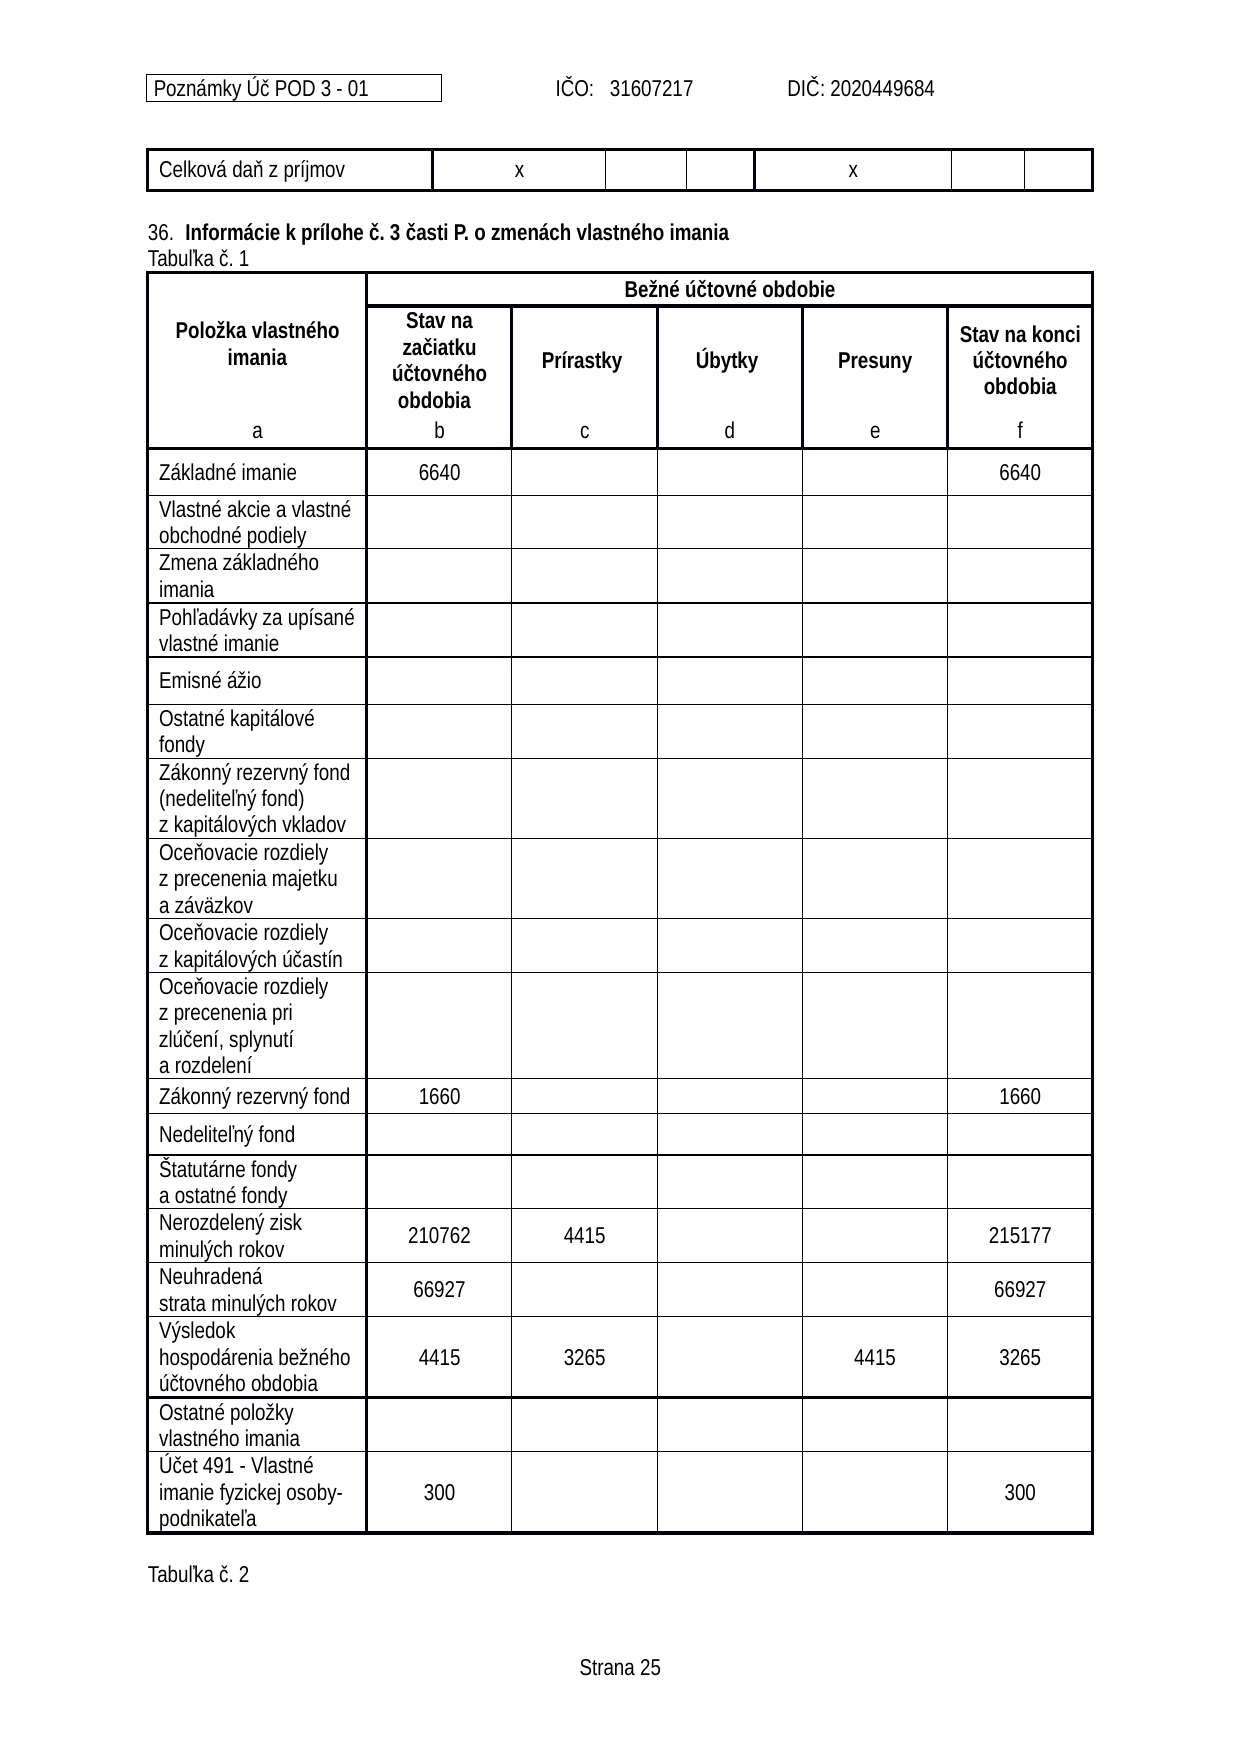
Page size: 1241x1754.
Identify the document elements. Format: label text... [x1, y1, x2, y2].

table_cell [658, 1079, 802, 1113]
table_cell Zákonný rezervný fond [149, 1079, 365, 1113]
table_cell [512, 496, 657, 548]
table_cell x [756, 151, 951, 189]
table_cell [512, 1399, 657, 1451]
table_cell Neuhradená strata minulých rokov [149, 1263, 365, 1316]
table_header Bežné účtovné obdobie [368, 274, 1091, 304]
table_cell 210762 [368, 1209, 511, 1262]
table_cell [803, 919, 947, 972]
table_cell 300 [368, 1452, 511, 1531]
table_cell [658, 1209, 802, 1262]
table_cell [368, 496, 511, 548]
table_cell [658, 705, 802, 757]
table_cell [687, 151, 753, 189]
table_cell [606, 151, 686, 189]
table_cell [512, 973, 657, 1078]
table_cell [368, 919, 511, 972]
table_cell e [804, 413, 946, 447]
table_cell Celková daň z príjmov [149, 151, 431, 189]
table_cell 3265 [512, 1317, 657, 1396]
text Tabuľka č. 2 [148, 1561, 1092, 1587]
table_cell Úbytky [659, 308, 801, 413]
table_cell [658, 450, 802, 494]
table_cell Výsledok hospodárenia bežného účtovného obdobia [149, 1317, 365, 1396]
table_cell [658, 1317, 802, 1396]
table_cell Stav na začiatku účtovného obdobia [368, 308, 510, 413]
table_cell [803, 658, 947, 704]
table_cell [948, 919, 1091, 972]
table_cell b [368, 413, 510, 447]
table_cell c [513, 413, 656, 447]
table_cell [512, 604, 657, 656]
table_cell [803, 759, 947, 837]
table_cell 6640 [948, 450, 1091, 494]
table_cell Presuny [804, 308, 946, 413]
table_cell [803, 1209, 947, 1262]
table_cell [512, 549, 657, 602]
table_cell [803, 839, 947, 918]
table_cell [658, 1452, 802, 1531]
table_cell [803, 1399, 947, 1451]
table_cell [658, 1399, 802, 1451]
table_header Položka vlastného imania [149, 274, 365, 413]
table_cell [368, 1399, 511, 1451]
table_cell [658, 496, 802, 548]
table_cell [512, 1263, 657, 1316]
table_cell [803, 1452, 947, 1531]
table_cell Zmena základného imania [149, 549, 365, 602]
table_cell [368, 1156, 511, 1208]
table_cell Prírastky [513, 308, 656, 413]
table_cell d [659, 413, 801, 447]
title Informácie k prílohe č. 3 časti P. o zmenách vlastného imania [148, 218, 1092, 245]
table_cell [512, 658, 657, 704]
table_cell [803, 1156, 947, 1208]
table_cell [368, 1114, 511, 1154]
table_cell [803, 1263, 947, 1316]
table_cell [368, 839, 511, 918]
table_cell 1660 [948, 1079, 1091, 1113]
table_cell [658, 759, 802, 837]
table_cell [948, 1156, 1091, 1208]
table_cell Zákonný rezervný fond (nedeliteľný fond) z kapitálových vkladov [149, 759, 365, 837]
text Tabuľka č. 1 [148, 245, 1092, 271]
table_cell [948, 839, 1091, 918]
table_cell [512, 759, 657, 837]
table_cell [952, 151, 1024, 189]
table_cell [658, 604, 802, 656]
table_cell [368, 549, 511, 602]
table_cell [658, 839, 802, 918]
table_cell Vlastné akcie a vlastné obchodné podiely [149, 496, 365, 548]
table_cell [368, 705, 511, 757]
table_cell [658, 973, 802, 1078]
table_cell [368, 604, 511, 656]
table_cell [1025, 151, 1091, 189]
table_cell Pohľadávky za upísané vlastné imanie [149, 604, 365, 656]
table_cell [948, 604, 1091, 656]
table_cell [948, 705, 1091, 757]
table_cell 1660 [368, 1079, 511, 1113]
table_cell Účet 491 - Vlastné imanie fyzickej osoby- podnikateľa [149, 1452, 365, 1531]
table_cell [368, 973, 511, 1078]
table_cell 6640 [368, 450, 511, 494]
table_cell [803, 604, 947, 656]
table_cell Emisné ážio [149, 658, 365, 704]
table_cell Oceňovacie rozdiely z precenenia majetku a záväzkov [149, 839, 365, 918]
table_cell [803, 1114, 947, 1154]
table_cell 4415 [512, 1209, 657, 1262]
table_cell 66927 [948, 1263, 1091, 1316]
table_cell [368, 759, 511, 837]
table_cell Ostatné kapitálové fondy [149, 705, 365, 757]
table_cell Oceňovacie rozdiely z kapitálových účastín [149, 919, 365, 972]
table_cell [512, 839, 657, 918]
table_cell Nerozdelený zisk minulých rokov [149, 1209, 365, 1262]
table_cell 4415 [803, 1317, 947, 1396]
table_cell [803, 549, 947, 602]
table_cell [658, 549, 802, 602]
table_cell [512, 1114, 657, 1154]
table_cell [658, 1114, 802, 1154]
table_cell [948, 1399, 1091, 1451]
table_cell [803, 496, 947, 548]
table_cell [803, 973, 947, 1078]
table_cell 215177 [948, 1209, 1091, 1262]
table_cell 4415 [368, 1317, 511, 1396]
table_cell [948, 658, 1091, 704]
table_cell Základné imanie [149, 450, 365, 494]
table_cell [512, 705, 657, 757]
table_cell Nedeliteľný fond [149, 1114, 365, 1154]
table_cell [512, 450, 657, 494]
table_cell [512, 1452, 657, 1531]
table_cell Ostatné položky vlastného imania [149, 1399, 365, 1451]
table_cell [512, 1156, 657, 1208]
table_cell Štatutárne fondy a ostatné fondy [149, 1156, 365, 1208]
table_cell [948, 549, 1091, 602]
table_cell [948, 496, 1091, 548]
table_cell [658, 1263, 802, 1316]
table_cell f [949, 413, 1091, 447]
table_cell [803, 1079, 947, 1113]
table_cell [368, 658, 511, 704]
table_cell [948, 973, 1091, 1078]
table_cell 300 [948, 1452, 1091, 1531]
table_cell Stav na konci účtovného obdobia [949, 308, 1091, 413]
table_cell a [149, 413, 365, 447]
table_cell [512, 919, 657, 972]
table_cell x [434, 151, 605, 189]
table_cell [658, 658, 802, 704]
table_cell 3265 [948, 1317, 1091, 1396]
table_cell [803, 705, 947, 757]
table_cell [658, 919, 802, 972]
table_cell [948, 1114, 1091, 1154]
table_cell [658, 1156, 802, 1208]
table_cell [948, 759, 1091, 837]
table_cell [803, 450, 947, 494]
table_cell Oceňovacie rozdiely z precenenia pri zlúčení, splynutí a rozdelení [149, 973, 365, 1078]
table_cell 66927 [368, 1263, 511, 1316]
table_cell [512, 1079, 657, 1113]
